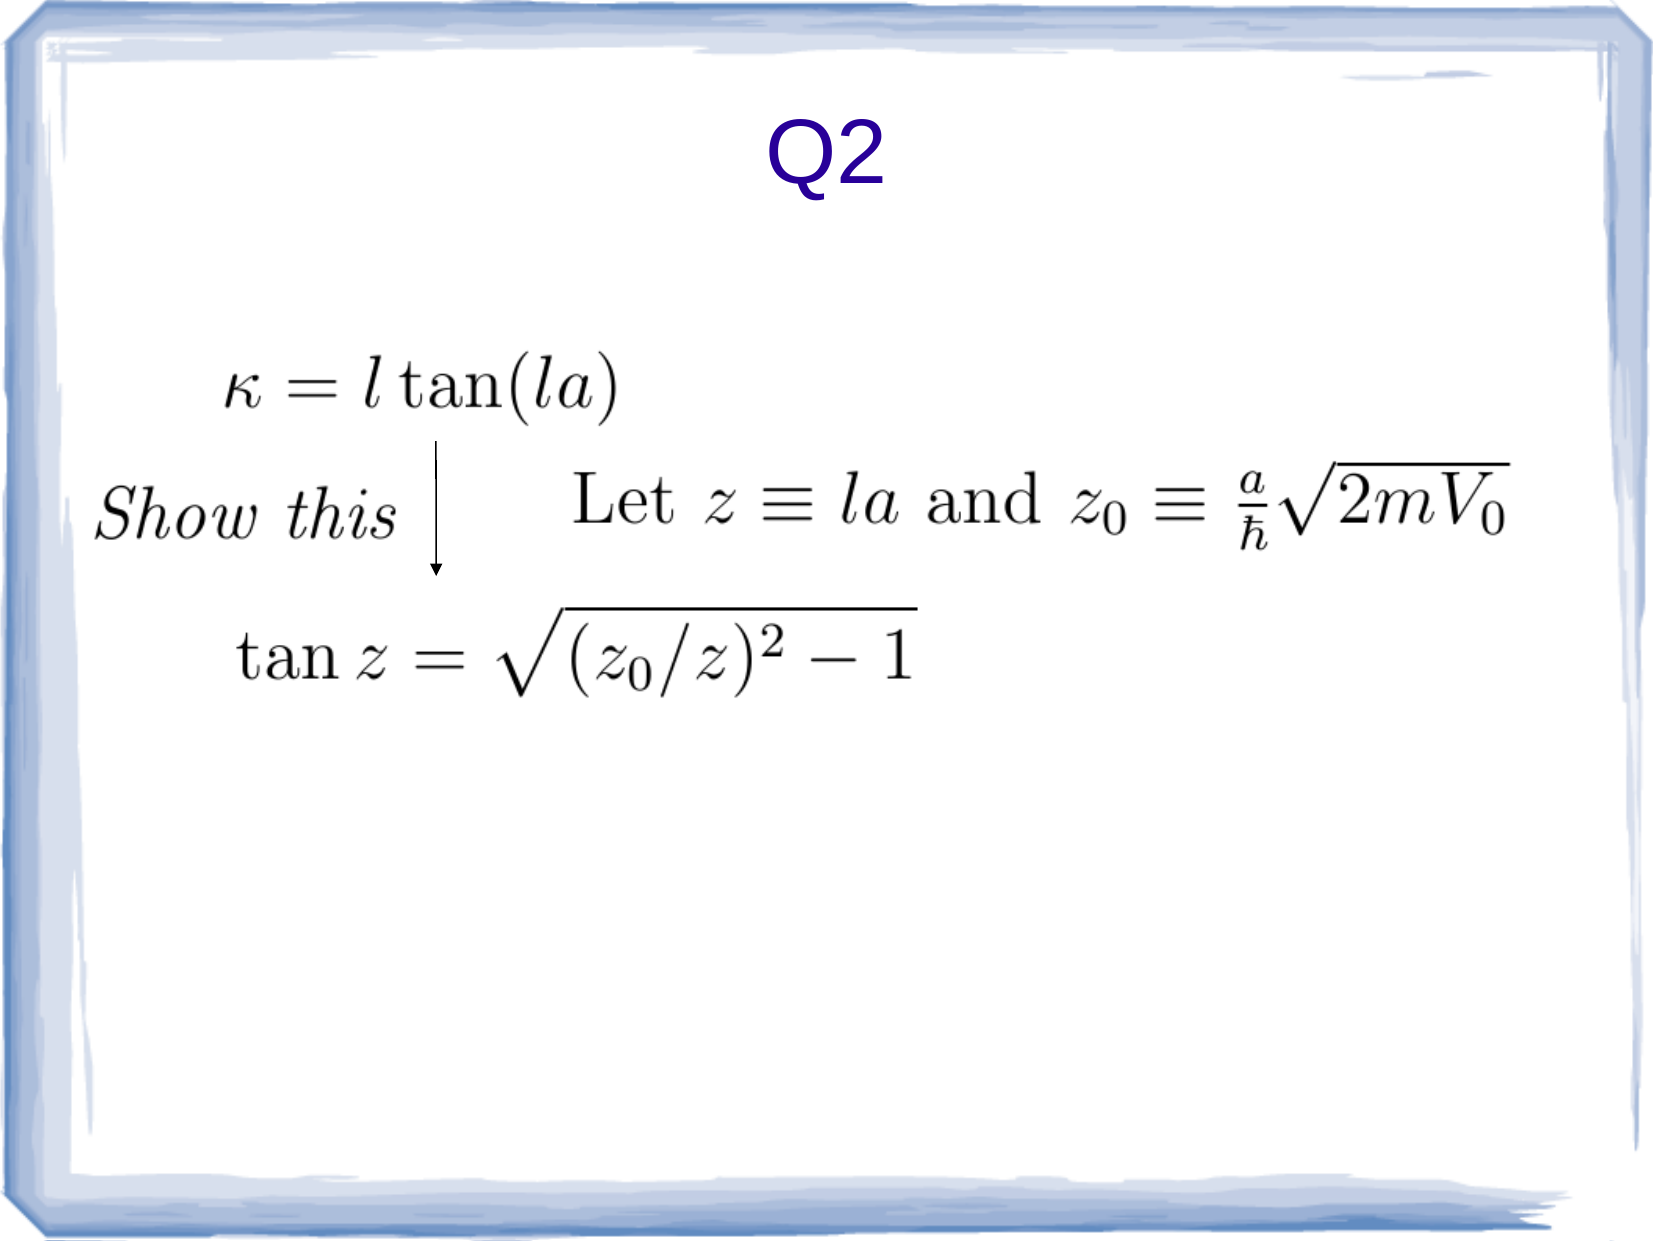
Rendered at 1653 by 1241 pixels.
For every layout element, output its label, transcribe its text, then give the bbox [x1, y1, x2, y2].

picture [0, 0, 1653, 1241]
title Q2 [82, 49, 1570, 257]
